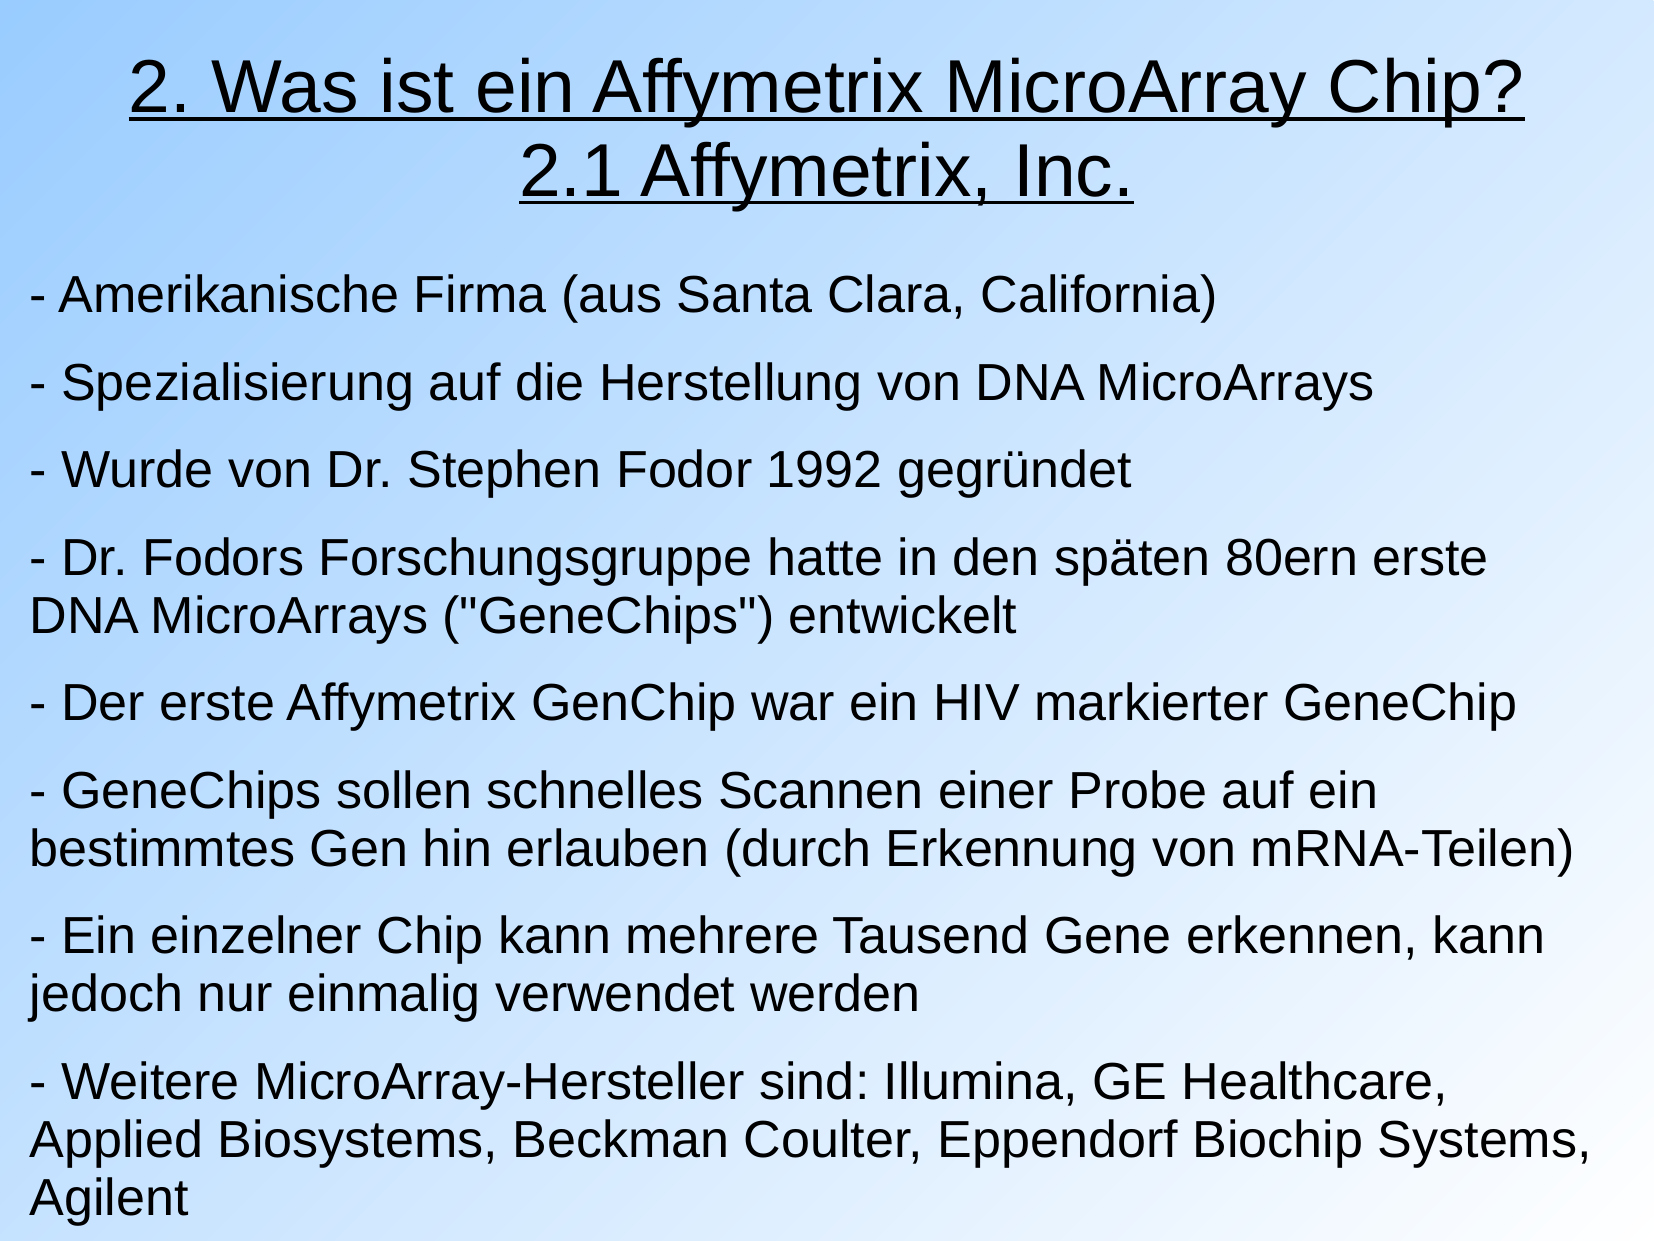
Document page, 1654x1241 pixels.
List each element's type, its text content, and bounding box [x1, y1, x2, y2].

list - Amerikanische Firma (aus Santa Clara, California) - Spezialisierung auf die Herstellung von DNA MicroArrays - Wurde von Dr. Stephen Fodor 1992 gegründet - Dr. Fodors Forschungsgruppe hatte in den späten 80ern erste DNA MicroArrays ("GeneChips") entwickelt - Der erste Affymetrix GenChip war ein HIV markierter GeneChip - GeneChips sollen schnelles Scannen einer Probe auf ein bestimmtes Gen hin erlauben (durch Erkennung von mRNA-Teilen) - Ein einzelner Chip kann mehrere Tausend Gene erkennen, kann jedoch nur einmalig verwendet werden - Weitere MicroArray-Hersteller sind: Illumina, GE Healthcare, Applied Biosystems, Beckman Coulter, Eppendorf Biochip Systems, Agilent [29, 265, 1595, 1241]
title 2. Was ist ein Affymetrix MicroArray Chip? 2.1 Affymetrix, Inc. [0, 0, 1654, 257]
